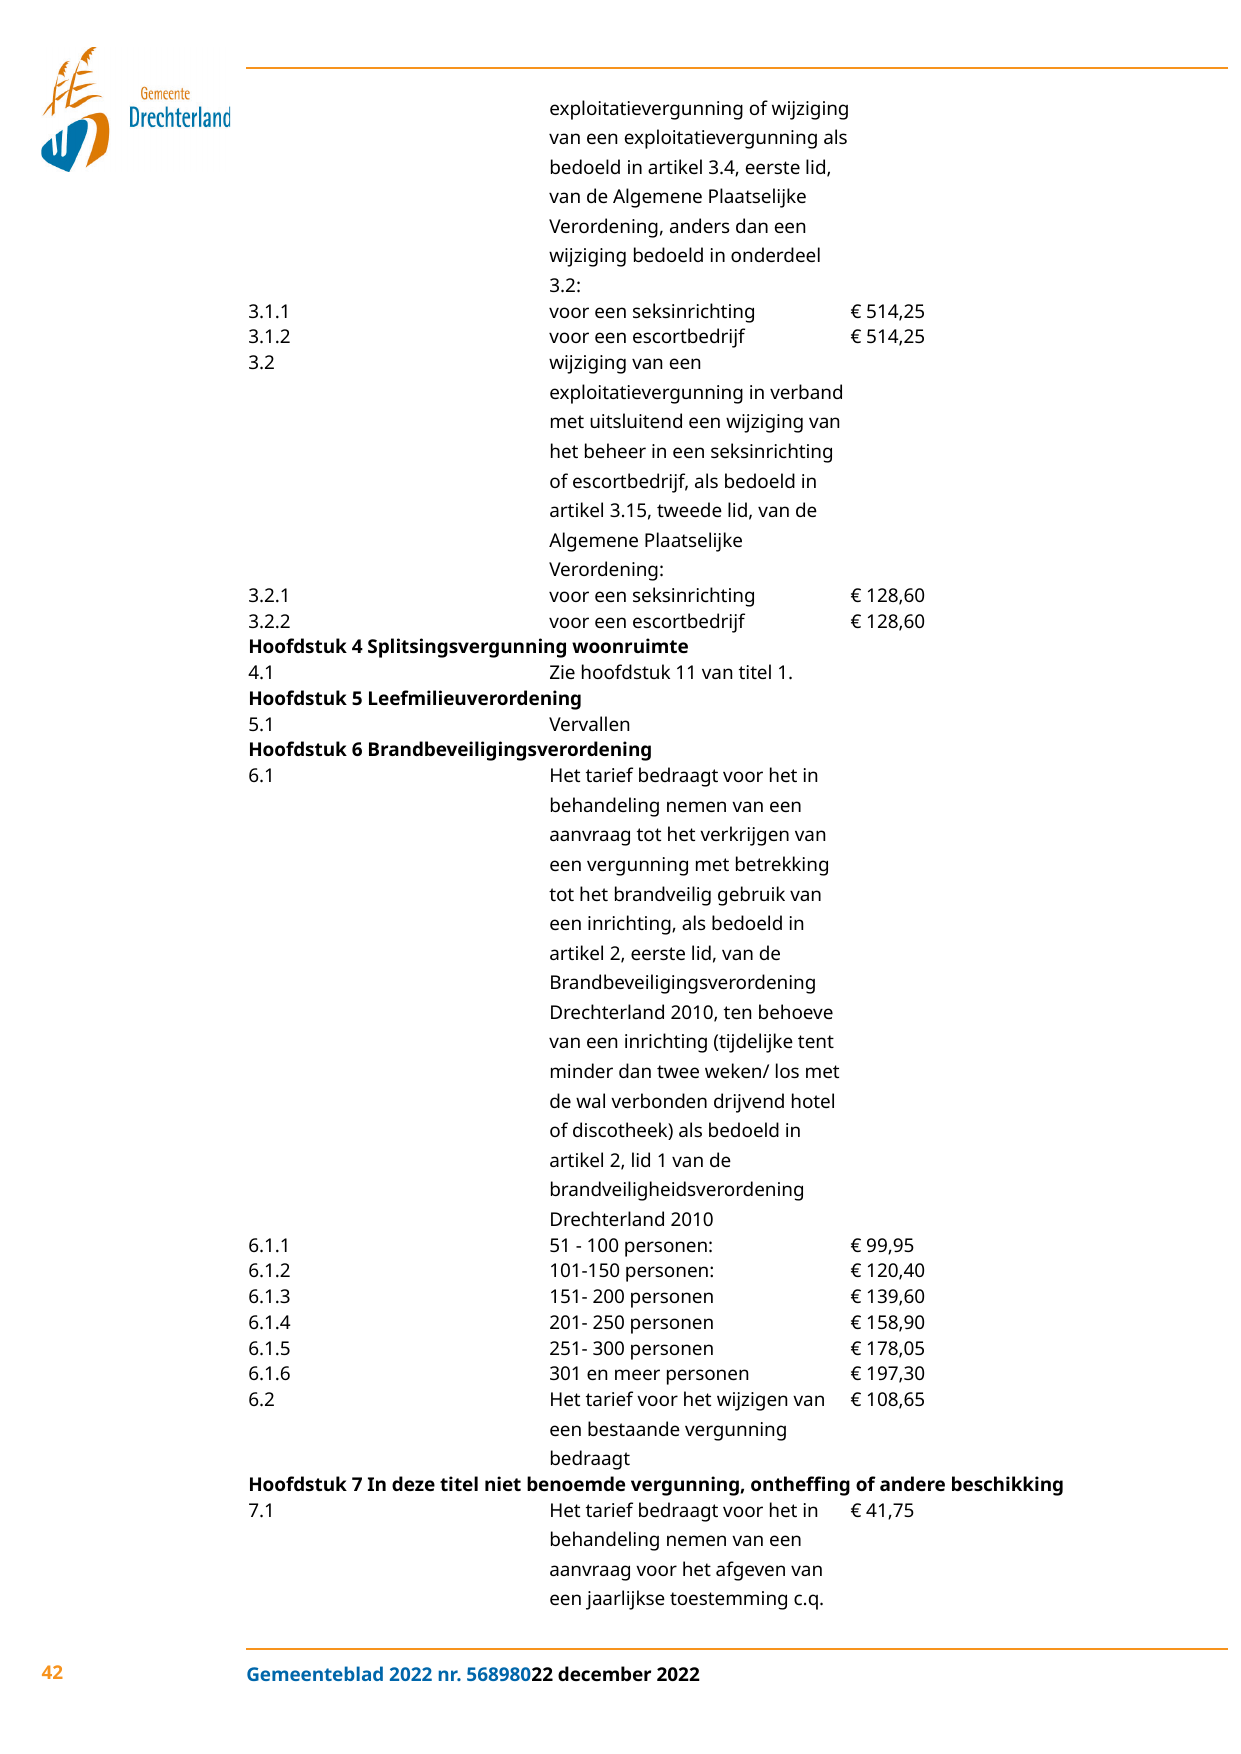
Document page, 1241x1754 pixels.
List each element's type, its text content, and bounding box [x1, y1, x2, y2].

table_cell 7.1 [248, 1497, 549, 1611]
table_cell 3.1.2 [248, 324, 549, 349]
table_cell € 41,75 [850, 1497, 1152, 1611]
table_cell 6.1.3 [248, 1283, 549, 1309]
picture [41, 158, 64, 172]
table_cell [850, 660, 1152, 685]
table_cell voor een escortbedrijf [549, 324, 850, 349]
table_cell € 108,65 [850, 1386, 1152, 1471]
table_cell 6.1.5 [248, 1335, 549, 1361]
table_cell Vervallen [549, 711, 850, 737]
table_cell € 120,40 [850, 1258, 1152, 1283]
table_cell Het tarief bedraagt voor het in behandeling nemen van een aanvraag voor het afgeven van een jaarlijkse toestemming c.q. [549, 1497, 850, 1611]
table_cell 3.2.1 [248, 582, 549, 608]
table_cell [850, 763, 1152, 1232]
table_cell 3.2.2 [248, 608, 549, 634]
table_cell 5.1 [248, 711, 549, 737]
table_cell 6.1.1 [248, 1232, 549, 1258]
table_cell 201- 250 personen [549, 1309, 850, 1335]
table_cell wijziging van een exploitatievergunning in verband met uitsluitend een wijziging van het beheer in een seksinrichting of escortbedrijf, als bedoeld in artikel 3.15, tweede lid, van de Algemene Plaatselijke Verordening: [549, 350, 850, 582]
table_cell 6.2 [248, 1386, 549, 1471]
table_cell [850, 711, 1152, 737]
table_cell 301 en meer personen [549, 1361, 850, 1386]
table_cell Zie hoofdstuk 11 van titel 1. [549, 660, 850, 685]
table_cell € 514,25 [850, 324, 1152, 349]
table_cell 3.1.1 [248, 298, 549, 324]
table_cell 6.1.6 [248, 1361, 549, 1386]
table_cell Hoofdstuk 5 Leefmilieuverordening [248, 685, 1152, 711]
table_cell € 158,90 [850, 1309, 1152, 1335]
picture [226, 115, 231, 124]
table_cell 3.2 [248, 350, 549, 582]
table_cell € 178,05 [850, 1335, 1152, 1361]
table_cell Het tarief voor het wijzigen van een bestaande vergunning bedraagt [549, 1386, 850, 1471]
table_cell € 99,95 [850, 1232, 1152, 1258]
table_cell 101-150 personen: [549, 1258, 850, 1283]
table_cell Het tarief bedraagt voor het in behandeling nemen van een aanvraag tot het verkrijgen van een vergunning met betrekking tot het brandveilig gebruik van een inrichting, als bedoeld in artikel 2, eerste lid, van de Brandbeveiligingsverordening Drechterland 2010, ten behoeve van een inrichting (tijdelijke tent minder dan twee weken/ los met de wal verbonden drijvend hotel of discotheek) als bedoeld in artikel 2, lid 1 van de brandveiligheidsverordening Drechterland 2010 [549, 763, 850, 1232]
table_cell 51 - 100 personen: [549, 1232, 850, 1258]
table_cell 6.1.2 [248, 1258, 549, 1283]
table_cell [850, 95, 1152, 298]
table_cell 6.1.4 [248, 1309, 549, 1335]
table_cell 151- 200 personen [549, 1283, 850, 1309]
table_cell 6.1 [248, 763, 549, 1232]
table_cell € 197,30 [850, 1361, 1152, 1386]
table_cell voor een seksinrichting [549, 298, 850, 324]
table_cell € 128,60 [850, 608, 1152, 634]
table_cell € 139,60 [850, 1283, 1152, 1309]
table_cell € 128,60 [850, 582, 1152, 608]
picture [41, 47, 231, 172]
table_cell [248, 95, 549, 298]
table_cell Hoofdstuk 7 In deze titel niet benoemde vergunning, ontheffing of andere beschikking [248, 1471, 1152, 1497]
table_cell voor een escortbedrijf [549, 608, 850, 634]
table_cell 251- 300 personen [549, 1335, 850, 1361]
table_cell Hoofdstuk 4 Splitsingsvergunning woonruimte [248, 634, 1152, 659]
table_cell € 514,25 [850, 298, 1152, 324]
table_cell 4.1 [248, 660, 549, 685]
table_cell voor een seksinrichting [549, 582, 850, 608]
table_cell [850, 350, 1152, 582]
table_cell exploitatievergunning of wijziging van een exploitatievergunning als bedoeld in artikel 3.4, eerste lid, van de Algemene Plaatselijke Verordening, anders dan een wijziging bedoeld in onderdeel 3.2: [549, 95, 850, 298]
table_cell Hoofdstuk 6 Brandbeveiligingsverordening [248, 737, 1152, 762]
